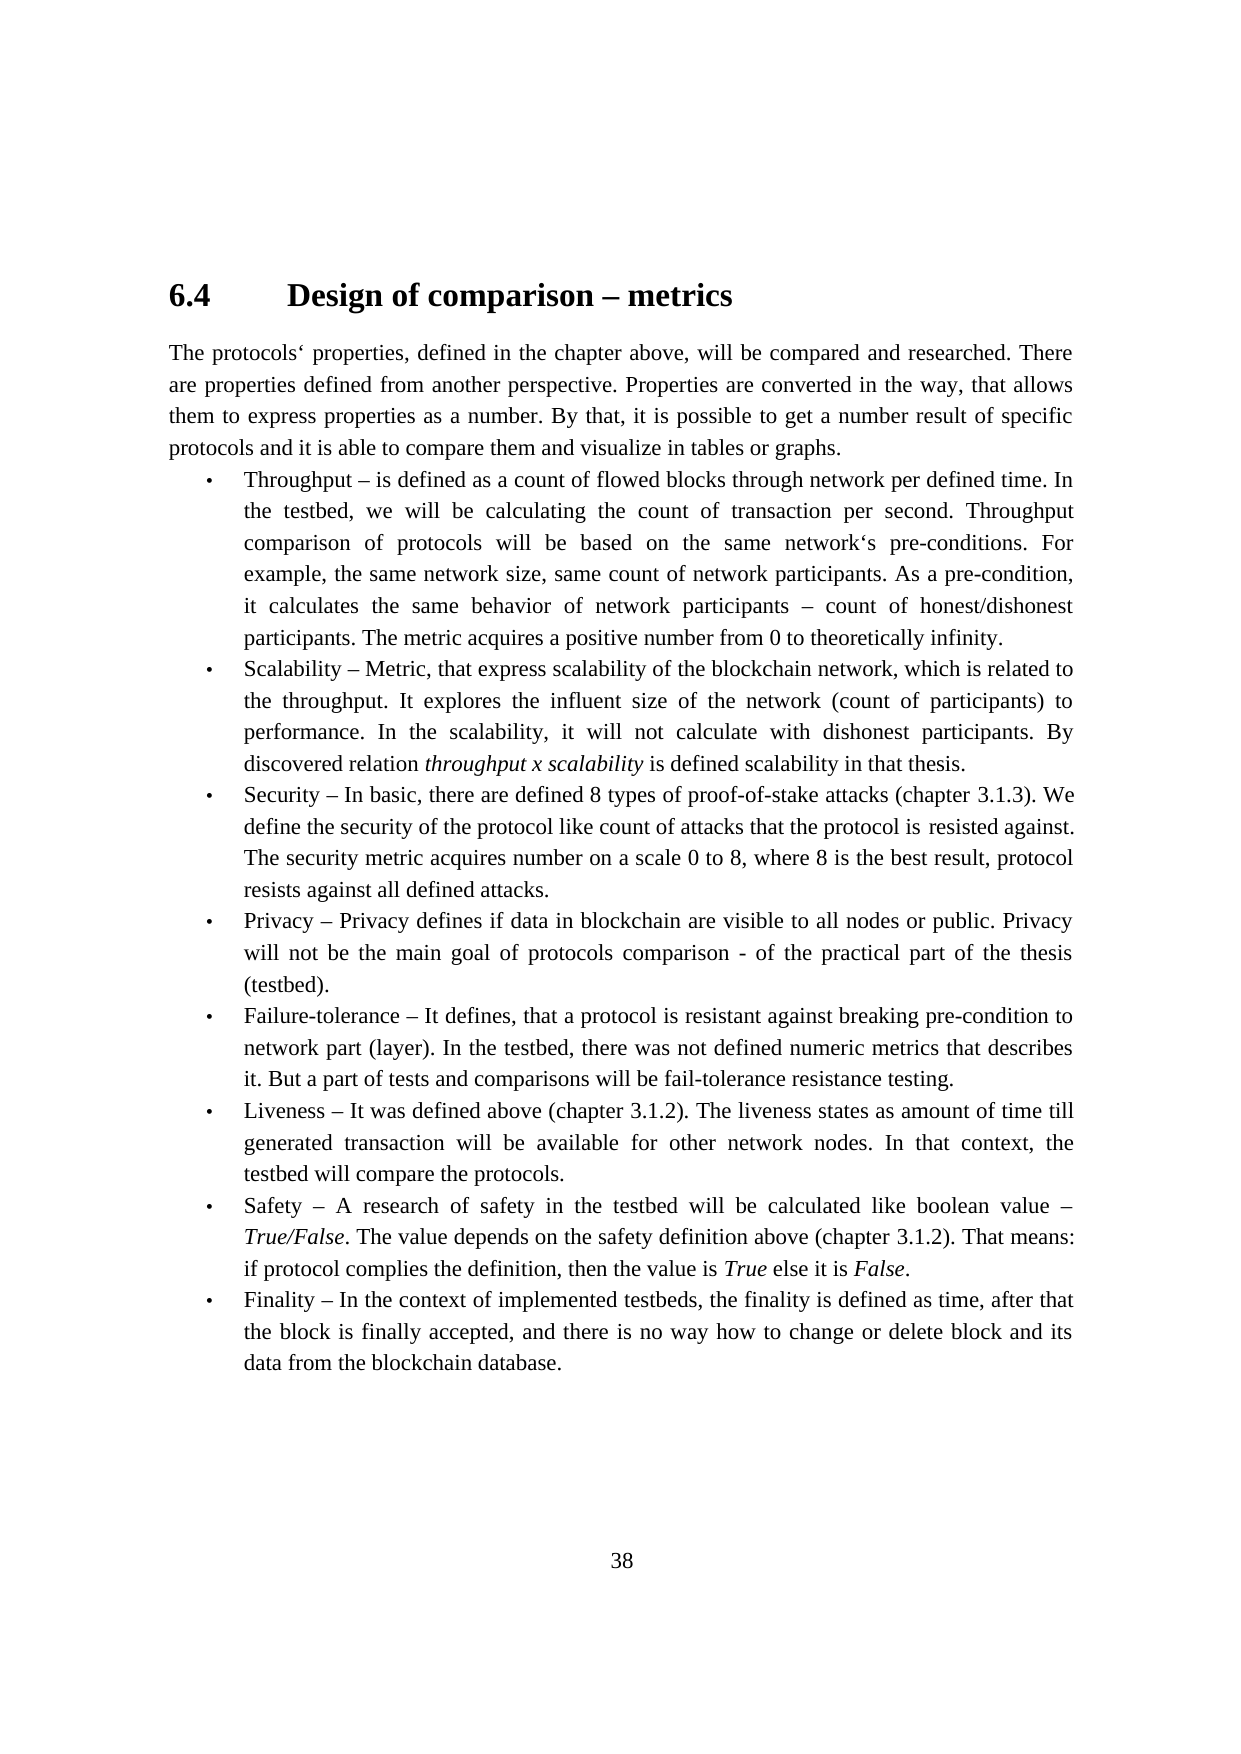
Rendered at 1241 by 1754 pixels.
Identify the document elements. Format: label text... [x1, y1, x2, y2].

text The protocols‘ properties, defined in the chapter above, will be compared and researched. There are properties defined from another perspective. Properties are converted in the way, that allows them to express properties as a number. By that, it is possible to get a number result of specific protocols and it is able to compare them and visualize in tables or graphs. [169, 339, 1075, 461]
list Finality – In the context of implemented testbeds, the finality is defined as time, after that the block is finally accepted, and there is no way how to change or delete block and its data from the blockchain database. [206, 1286, 1075, 1376]
list Safety – A research of safety in the testbed will be calculated like boolean value – True/False. The value depends on the safety definition above (chapter 3.1.2). That means: if protocol complies the definition, then the value is True else it is False. [206, 1192, 1075, 1281]
list Privacy – Privacy defines if data in blockchain are visible to all nodes or public. Privacy will not be the main goal of protocols comparison - of the practical part of the thesis (testbed). [206, 908, 1075, 997]
list Scalability – Metric, that express scalability of the blockchain network, which is related to the throughput. It explores the influent size of the network (count of participants) to performance. In the scalability, it will not calculate with dishonest participants. By discovered relation throughput x scalability is defined scalability in that thesis. [206, 655, 1075, 776]
list Failure-tolerance – It defines, that a protocol is resistant against breaking pre-condition to network part (layer). In the testbed, there was not defined numeric metrics that describes it. But a part of tests and comparisons will be fail-tolerance resistance testing. [206, 1002, 1075, 1092]
list Throughput – is defined as a count of flowed blocks through network per defined time. In the testbed, we will be calculating the count of transaction per second. Throughput comparison of protocols will be based on the same network‘s pre-conditions. For example, the same network size, same count of network participants. As a pre-condition, it calculates the same behavior of network participants – count of honest/dishonest participants. The metric acquires a positive number from 0 to theoretically infinity. [206, 466, 1075, 650]
subtitle Design of comparison – metrics [169, 276, 1075, 314]
list Liveness – It was defined above (chapter 3.1.2). The liveness states as amount of time till generated transaction will be available for other network nodes. In that context, the testbed will compare the protocols. [206, 1097, 1075, 1186]
list Security – In basic, there are defined 8 types of proof-of-stake attacks (chapter 3.1.3). We define the security of the protocol like count of attacks that the protocol is resisted against. The security metric acquires number on a scale 0 to 8, where 8 is the best result, protocol resists against all defined attacks. [206, 781, 1075, 902]
